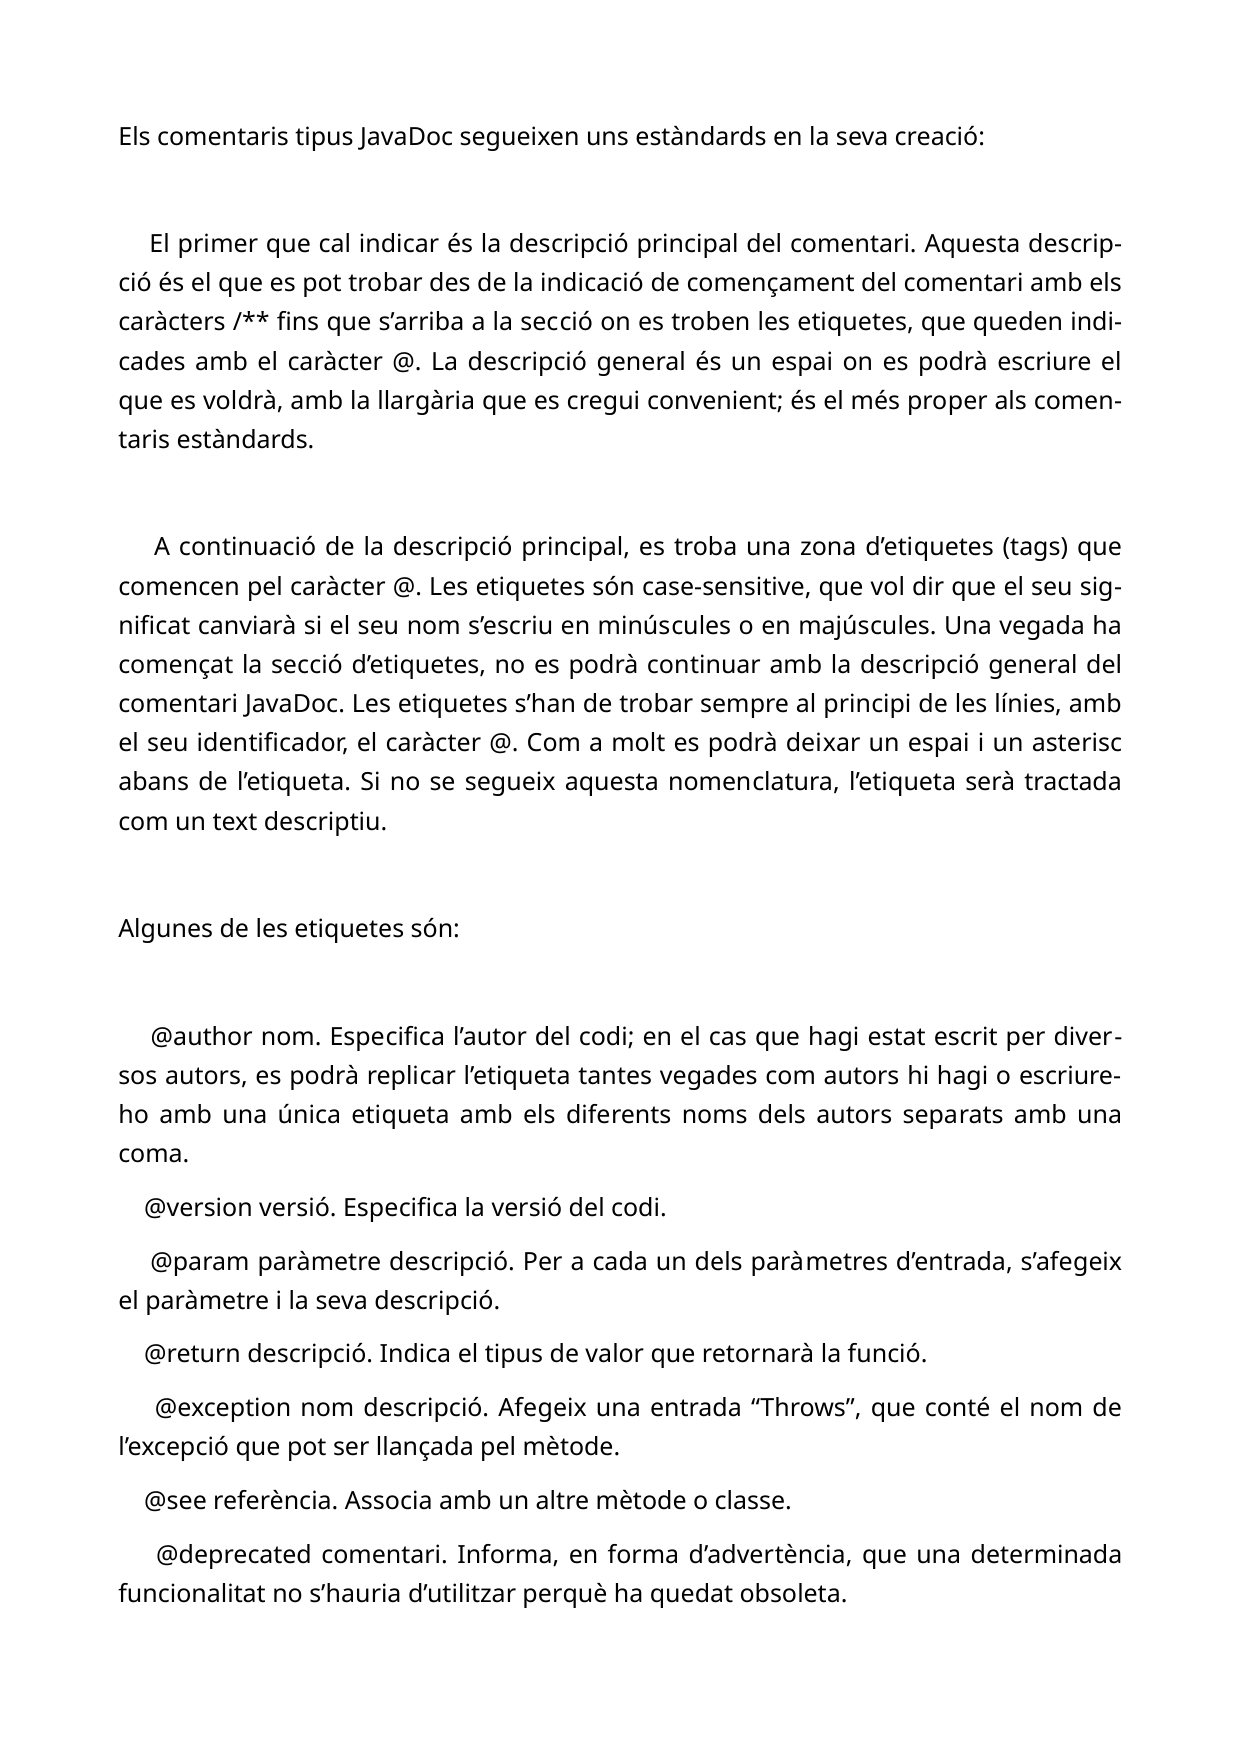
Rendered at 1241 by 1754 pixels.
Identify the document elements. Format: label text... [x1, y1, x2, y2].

text A con­ti­nu­a­ció de la des­crip­ció prin­ci­pal, es troba una zona d’eti­que­tes (tags) que comen­cen pel caràc­ter @. Les eti­que­tes són case-sen­si­tive, que vol dir que el seu sig­ni­fi­cat can­vi­arà si el seu nom s’escriu en minús­cu­les o en majús­cu­les. Una vegada ha comen­çat la sec­ció d’eti­que­tes, no es podrà con­ti­nuar amb la des­crip­ció gene­ral del comen­tari Java­Doc. Les eti­que­tes s’han de tro­bar sem­pre al prin­cipi de les línies, amb el seu iden­ti­fi­ca­dor, el caràc­ter @. Com a molt es podrà dei­xar un espai i un aste­risc abans de l’eti­queta. Si no se segueix aquesta nomen­cla­tura, l’eti­queta serà trac­tada com un text des­crip­tiu. [118, 529, 1122, 837]
text @see referència. Asso­cia amb un altre mètode o classe. [118, 1483, 1122, 1517]
text @deprecated comentari. Informa, en forma d’adver­tèn­cia, que una deter­mi­nada fun­ci­o­na­li­tat no s’hau­ria d’uti­lit­zar per­què ha que­dat obso­leta. [118, 1536, 1122, 1610]
text @return descripció. Indica el tipus de valor que retor­narà la fun­ció. [118, 1336, 1122, 1370]
text @exception nom descripció. Afe­geix una entrada “Throws”, que conté el nom de l’excep­ció que pot ser llan­çada pel mètode. [118, 1390, 1122, 1463]
text Els comen­ta­ris tipus Java­Doc seguei­xen uns estàn­dards en la seva cre­a­ció: [118, 118, 1122, 152]
text Algu­nes de les eti­que­tes són: [118, 911, 1122, 945]
text El pri­mer que cal indi­car és la des­crip­ció prin­ci­pal del comen­tari. Aquesta des­crip­ció és el que es pot tro­bar des de la indi­ca­ció de comen­ça­ment del comen­tari amb els caràc­ters /** fins que s’arriba a la sec­ció on es tro­ben les eti­que­tes, que que­den indi­ca­des amb el caràc­ter @. La des­crip­ció gene­ral és un espai on es podrà escriure el que es vol­drà, amb la llar­gà­ria que es cre­gui con­ve­ni­ent; és el més pro­per als comen­ta­ris estàn­dards. [118, 226, 1122, 456]
text @param paràmetre descripció. Per a cada un dels parà­me­tres d’entrada, s’afe­geix el parà­me­tre i la seva des­crip­ció. [118, 1243, 1122, 1316]
text @author nom. Espe­ci­fica l’autor del codi; en el cas que hagi estat escrit per diver­sos autors, es podrà repli­car l’eti­queta tan­tes vega­des com autors hi hagi o escriure-ho amb una única eti­queta amb els dife­rents noms dels autors sepa­rats amb una coma. [118, 1018, 1122, 1170]
text @version versió. Espe­ci­fica la ver­sió del codi. [118, 1189, 1122, 1223]
